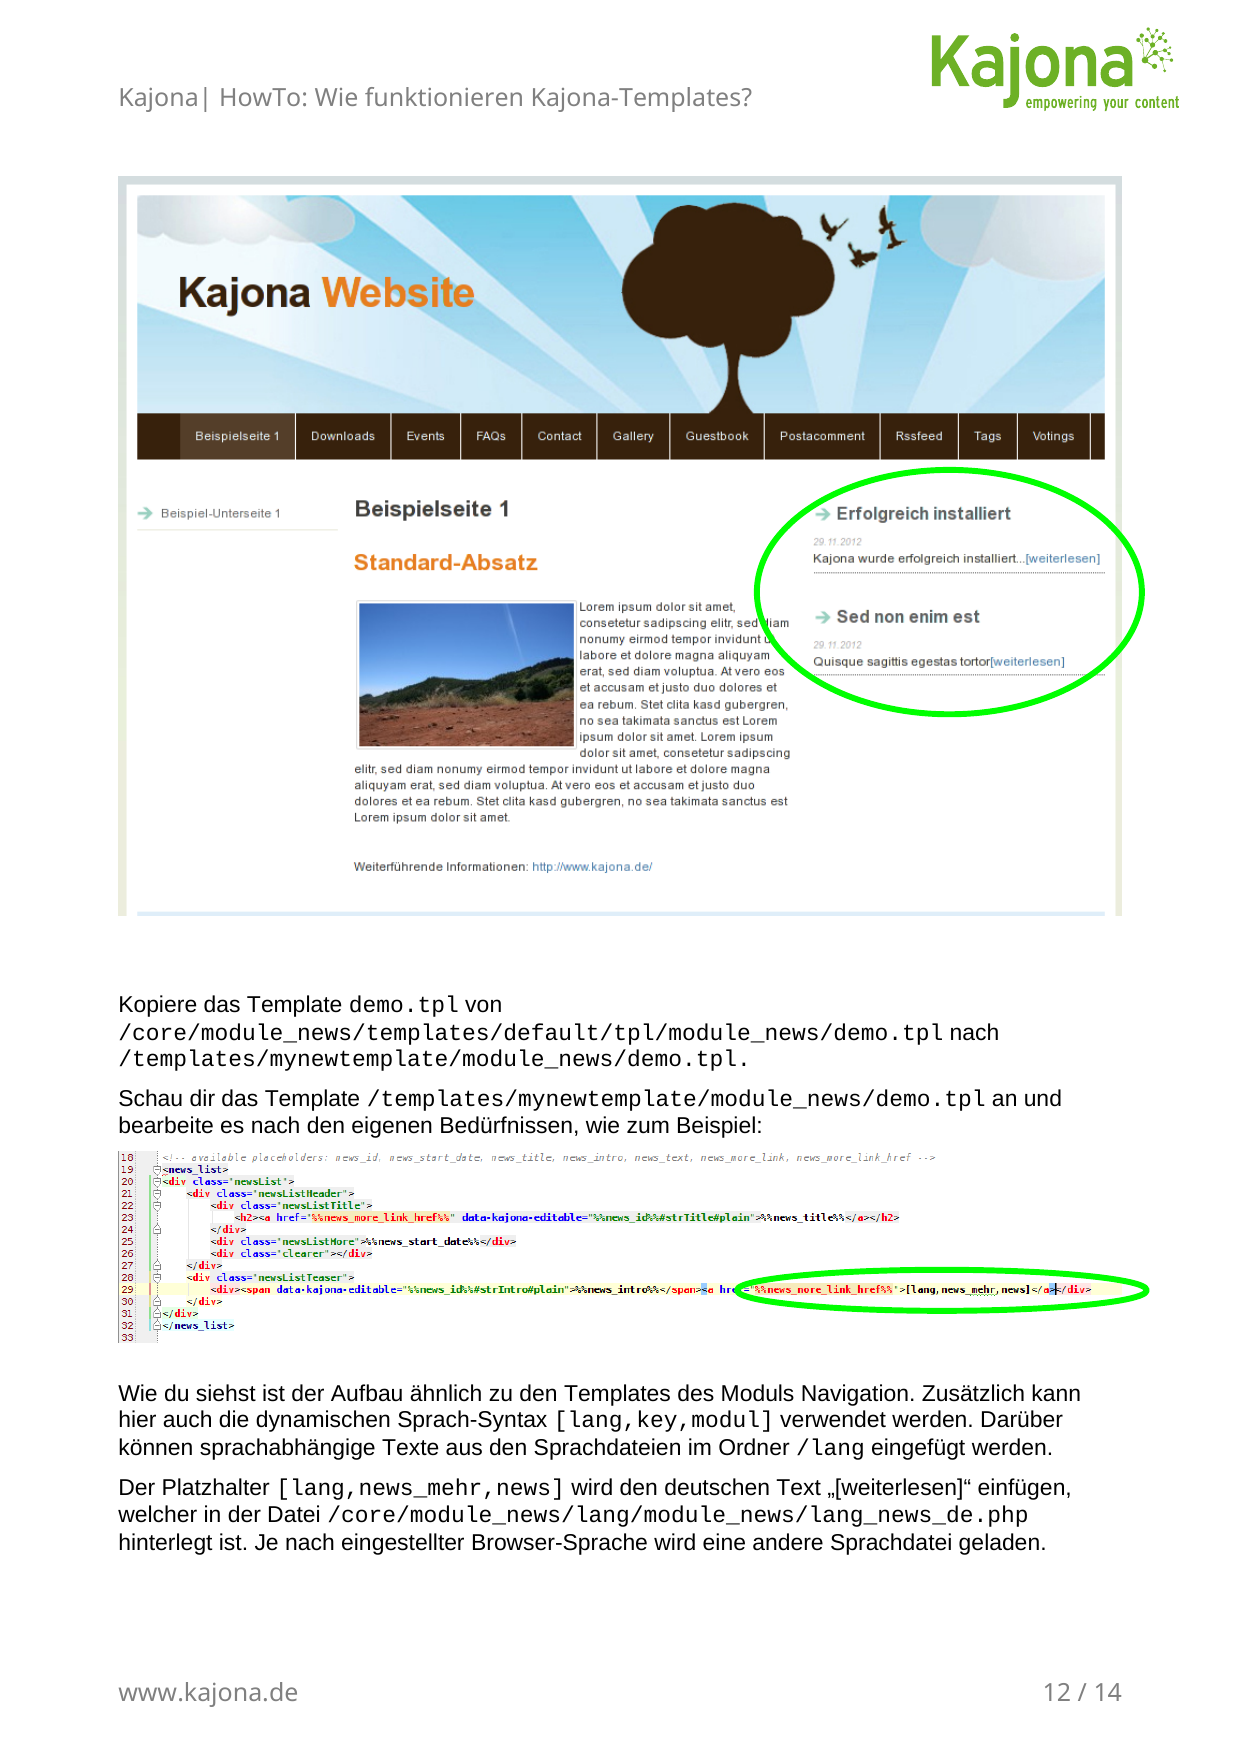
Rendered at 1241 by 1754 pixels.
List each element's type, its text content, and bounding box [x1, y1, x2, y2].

text Der Platzhalter [lang,news_mehr,news] wird den deutschen Text „[weiterlesen]“ einfügen, welcher in der Datei /core/module_news/lang/module_news/lang_news_de.php hinterlegt ist. Je nach eingestellter Browser-Sprache wird eine andere Sprachdatei geladen. [118, 1474, 1122, 1555]
picture [742, 1273, 1122, 1307]
picture [118, 1151, 1122, 1343]
picture [760, 473, 1122, 711]
picture [118, 176, 1122, 916]
text Schau dir das Template /templates/mynewtemplate/module_news/demo.tpl an und bearbeite es nach den eigenen Bedürfnissen, wie zum Beispiel: [118, 1085, 1122, 1139]
text Wie du siehst ist der Aufbau ähnlich zu den Templates des Moduls Navigation. Zusätzlich kann hier auch die dynamischen Sprach-Syntax [lang,key,modul] verwendet werden. Darüber können sprachabhängige Texte aus den Sprachdateien im Ordner /lang eingefügt werden. [118, 1381, 1122, 1462]
text Kopiere das Template demo.tpl von /core/module_news/templates/default/tpl/module_news/demo.tpl nach /templates/mynewtemplate/module_news/demo.tpl. [118, 992, 1122, 1073]
